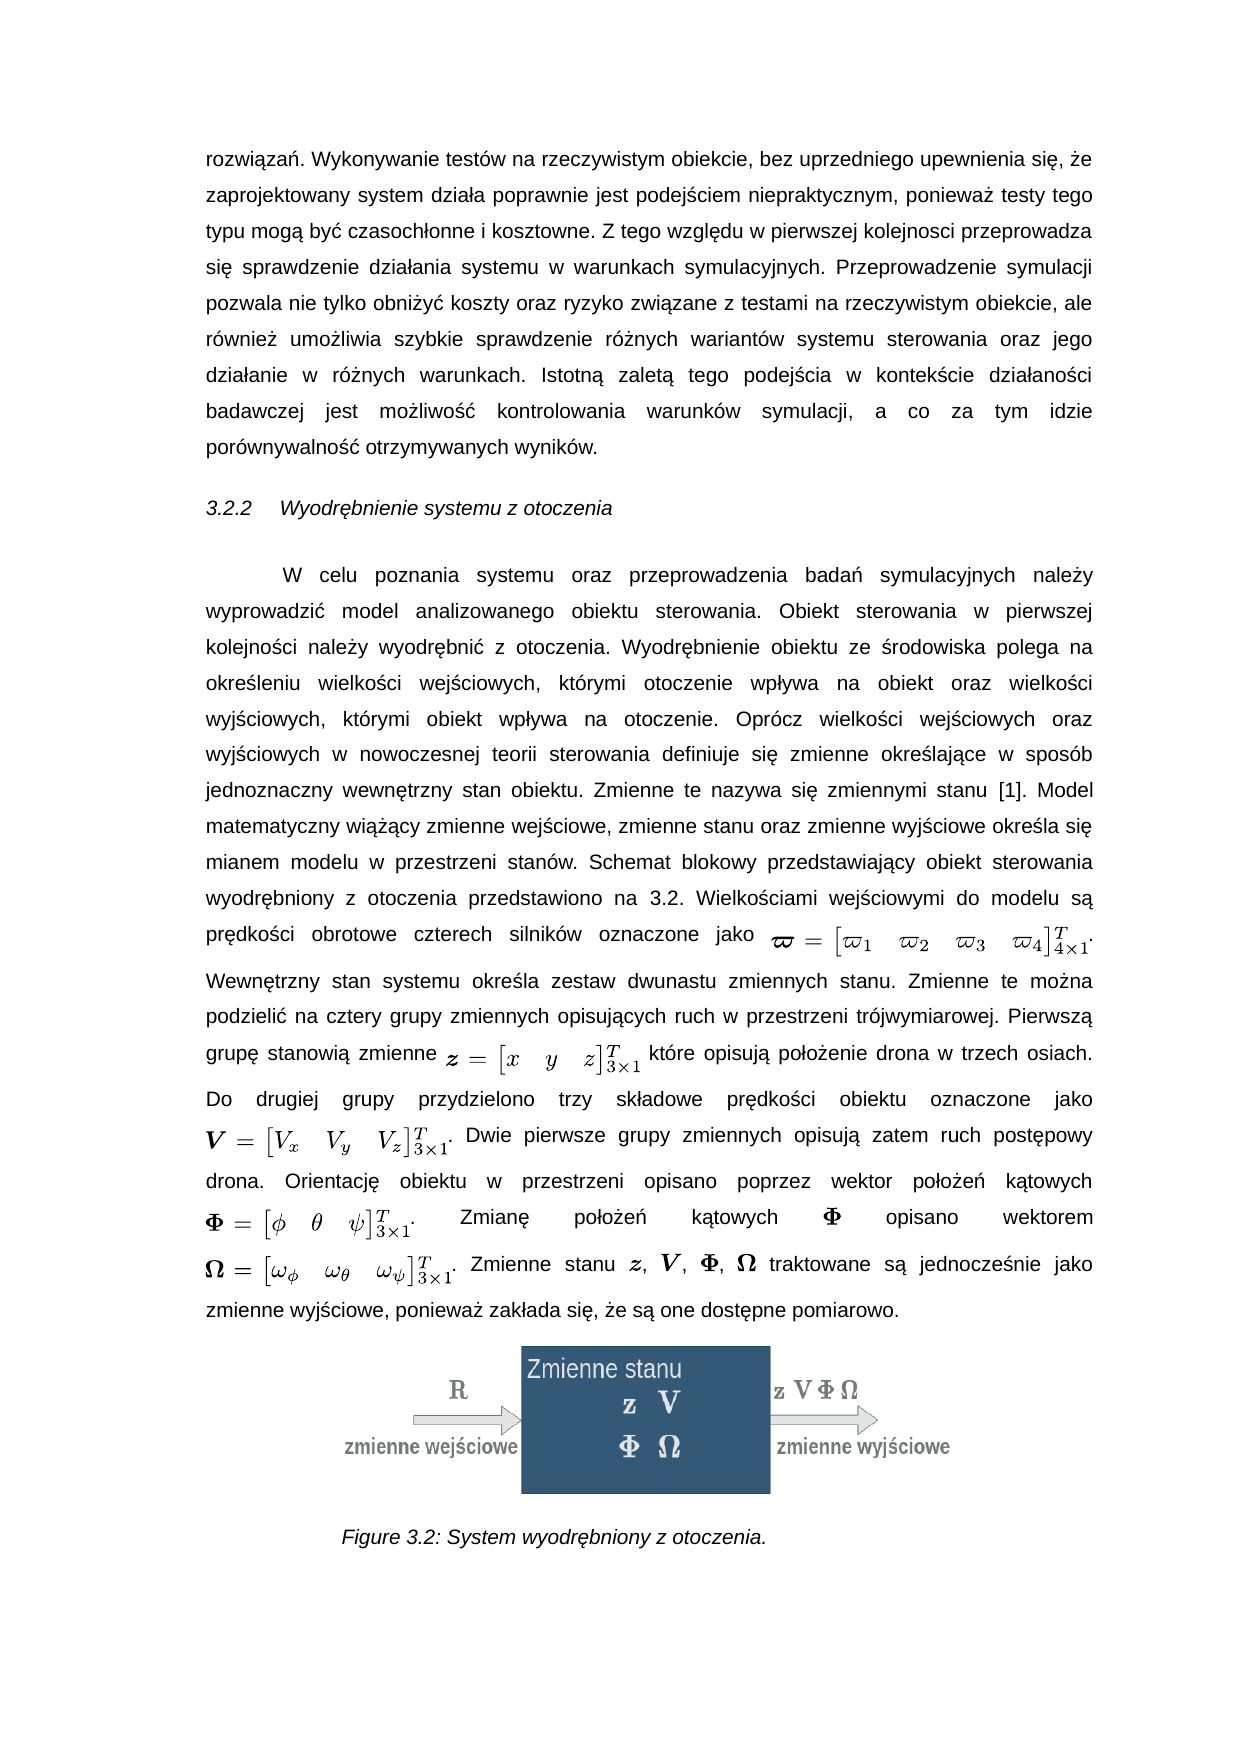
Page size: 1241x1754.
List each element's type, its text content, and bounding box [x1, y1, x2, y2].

text W celu poznania systemu oraz przeprowadzenia badań symulacyjnych należy wyprowadzić model analizowanego obiektu sterowania. Obiekt sterowania w pierwszej kolejności należy wyodrębnić z otoczenia. Wyodrębnienie obiektu ze środowiska polega na określeniu wielkości wejściowych, którymi otoczenie wpływa na obiekt oraz wielkości wyjściowych, którymi obiekt wpływa na otoczenie. Oprócz wielkości wejściowych oraz wyjściowych w nowoczesnej teorii sterowania definiuje się zmienne określające w sposób jednoznaczny wewnętrzny stan obiektu. Zmienne te nazywa się zmiennymi stanu [1]. Model matematyczny wiążący zmienne wejściowe, zmienne stanu oraz zmienne wyjściowe określa się mianem modelu w przestrzeni stanów. Schemat blokowy przedstawiający obiekt sterowania wyodrębniony z otoczenia przedstawiono na 3.2. Wielkościami wejściowymi do modelu są prędkości obrotowe czterech silników oznaczone jako . Wewnętrzny stan systemu określa zestaw dwunastu zmiennych stanu. Zmienne te można podzielić na cztery grupy zmiennych opisujących ruch w przestrzeni trójwymiarowej. Pierwszą grupę stanowią zmienne które opisują położenie drona w trzech osiach. Do drugiej grupy przydzielono trzy składowe prędkości obiektu oznaczone jako . Dwie pierwsze grupy zmiennych opisują zatem ruch postępowy drona. Orientację obiektu w przestrzeni opisano poprzez wektor położeń kątowych . Zmianę położeń kątowych opisano wektorem . Zmienne stanu , , , traktowane są jednocześnie jako zmienne wyjściowe, ponieważ zakłada się, że są one dostępne pomiarowo. [206, 563, 1093, 1322]
picture [341, 1346, 958, 1525]
text Figure 3.2: System wyodrębniony z otoczenia. [341, 1525, 957, 1549]
subtitle Wyodrębnienie systemu z otoczenia [206, 495, 1093, 519]
text rozwiązań. Wykonywanie testów na rzeczywistym obiekcie, bez uprzedniego upewnienia się, że zaprojektowany system działa poprawnie jest podejściem niepraktycznym, ponieważ testy tego typu mogą być czasochłonne i kosztowne. Z tego względu w pierwszej kolejnosci przeprowadza się sprawdzenie działania systemu w warunkach symulacyjnych. Przeprowadzenie symulacji pozwala nie tylko obniżyć koszty oraz ryzyko związane z testami na rzeczywistym obiekcie, ale również umożliwia szybkie sprawdzenie różnych wariantów systemu sterowania oraz jego działanie w różnych warunkach. Istotną zaletą tego podejścia w kontekście działaności badawczej jest możliwość kontrolowania warunków symulacji, a co za tym idzie porównywalność otrzymywanych wyników. [206, 147, 1093, 458]
